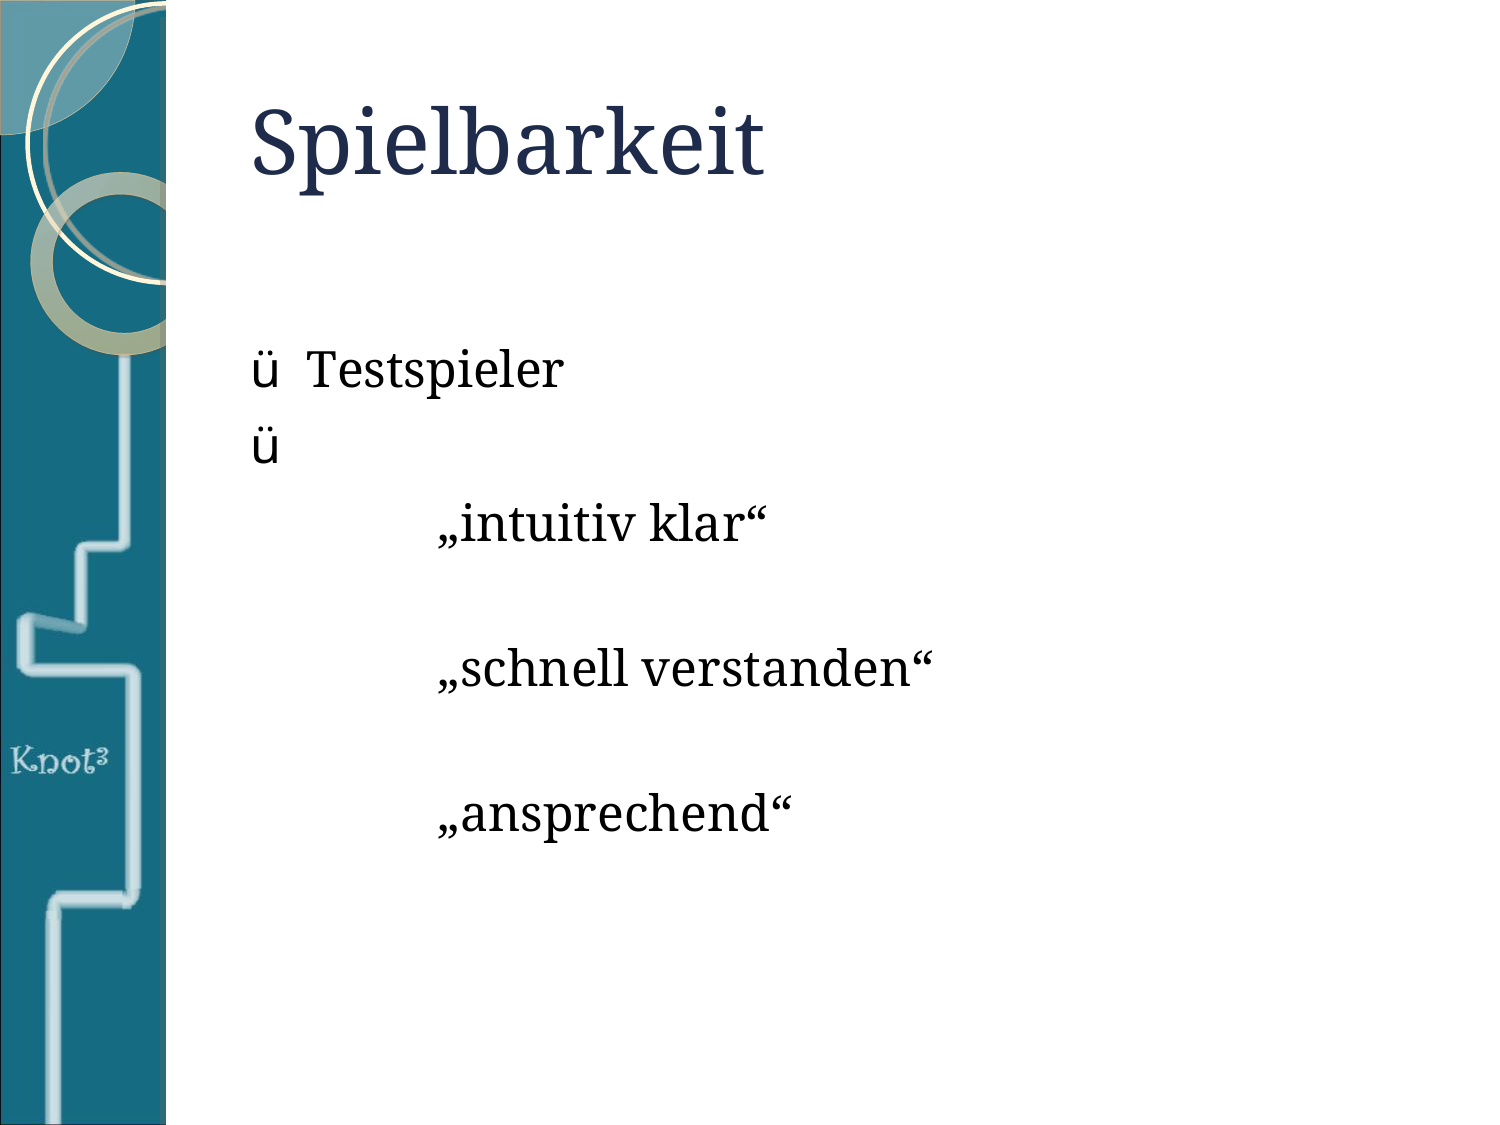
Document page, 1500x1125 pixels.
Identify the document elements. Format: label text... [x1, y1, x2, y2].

list Testspieler „intuitiv klar“ „schnell verstanden“ „ansprechend“ [235, 237, 1466, 976]
title Spielbarkeit [235, 23, 1466, 237]
